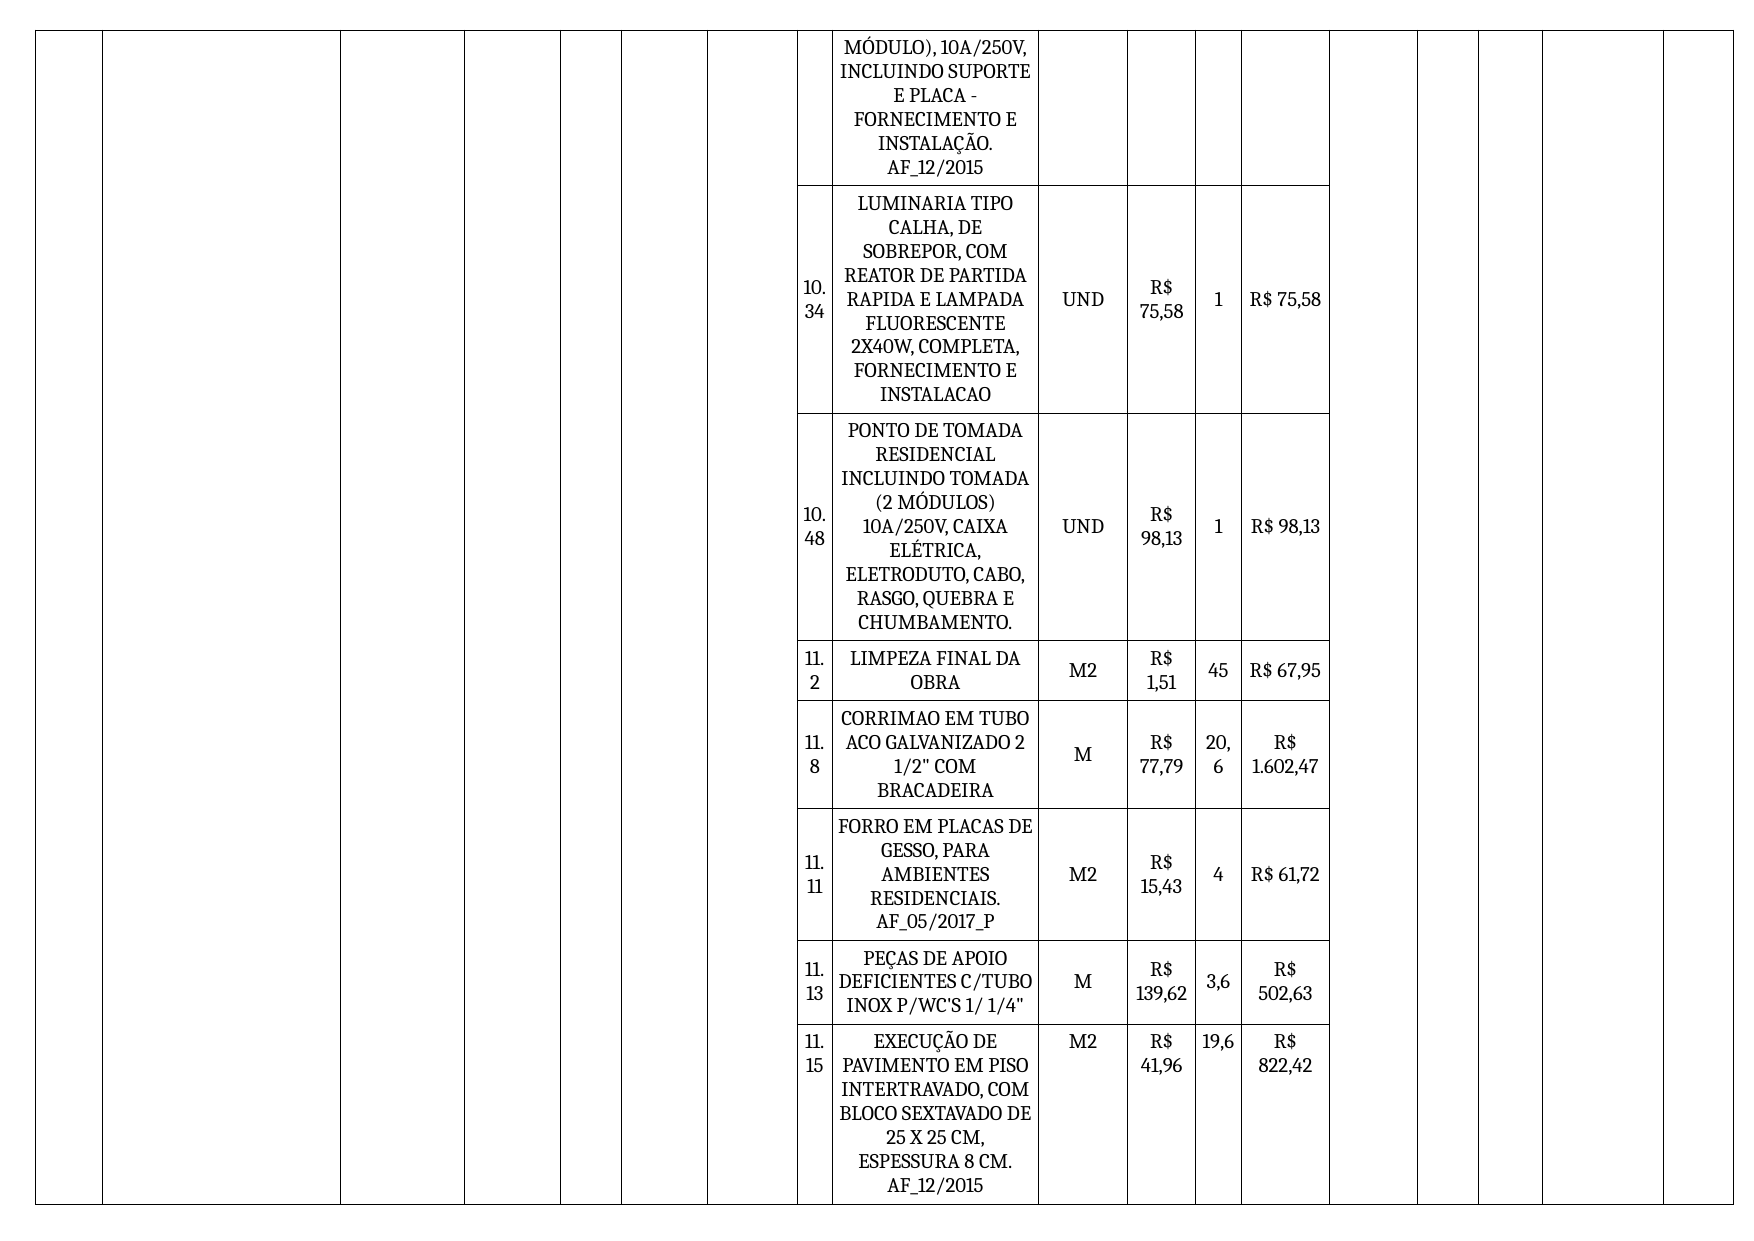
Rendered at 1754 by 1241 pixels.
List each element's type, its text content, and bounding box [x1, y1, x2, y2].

table_cell R$ 61,72 [1242, 809, 1329, 940]
table_cell 19,6 [1196, 1025, 1241, 1203]
table_cell R$ 75,58 [1128, 186, 1195, 413]
table_cell 11.2 [798, 641, 832, 700]
table_cell 1 [1196, 186, 1241, 413]
table_cell R$ 98,13 [1242, 414, 1329, 640]
table_cell 10.34 [798, 186, 832, 413]
table_cell 20,6 [1196, 701, 1241, 808]
table_cell [1128, 31, 1195, 185]
table_cell R$ 75,58 [1242, 186, 1329, 413]
table_cell 10.48 [798, 414, 832, 640]
table_cell R$ 77,79 [1128, 701, 1195, 808]
table_cell R$ 98,13 [1128, 414, 1195, 640]
table_cell 3,6 [1196, 941, 1241, 1024]
table_cell 11.11 [798, 809, 832, 940]
table_cell [1664, 31, 1733, 1203]
table_cell [36, 31, 102, 1203]
table_cell 11.8 [798, 701, 832, 808]
table_cell R$ 1.602,47 [1242, 701, 1329, 808]
table_cell CORRIMAO EM TUBO ACO GALVANIZADO 2 1/2" COM BRACADEIRA [833, 701, 1038, 808]
table_cell EXECUÇÃO DE PAVIMENTO EM PISO INTERTRAVADO, COM BLOCO SEXTAVADO DE 25 X 25 CM, ESPESSURA 8 CM. AF_12/2015 [833, 1025, 1038, 1203]
table_cell [103, 31, 340, 1203]
table_cell [1418, 31, 1478, 1203]
table_cell [1039, 31, 1127, 185]
table_cell [465, 31, 560, 1203]
table_cell PONTO DE TOMADA RESIDENCIAL INCLUINDO TOMADA (2 MÓDULOS) 10A/250V, CAIXA ELÉTRICA, ELETRODUTO, CABO, RASGO, QUEBRA E CHUMBAMENTO. [833, 414, 1038, 640]
table_cell R$ 822,42 [1242, 1025, 1329, 1203]
table_cell FORRO EM PLACAS DE GESSO, PARA AMBIENTES RESIDENCIAIS. AF_05/2017_P [833, 809, 1038, 940]
table_cell [1196, 31, 1241, 185]
table_cell 11.15 [798, 1025, 832, 1203]
table_cell [622, 31, 707, 1203]
table_cell M2 [1039, 1025, 1127, 1203]
table_cell [1242, 31, 1329, 185]
table_cell R$ 15,43 [1128, 809, 1195, 940]
table_cell UND [1039, 414, 1127, 640]
table_cell [1479, 31, 1542, 1203]
table_cell R$ 41,96 [1128, 1025, 1195, 1203]
table_cell PEÇAS DE APOIO DEFICIENTES C/TUBO INOX P/WC'S 1/ 1/4" [833, 941, 1038, 1024]
table_cell [1330, 31, 1417, 1203]
table_cell M2 [1039, 809, 1127, 940]
table_cell [561, 31, 621, 1203]
table_cell LUMINARIA TIPO CALHA, DE SOBREPOR, COM REATOR DE PARTIDA RAPIDA E LAMPADA FLUORESCENTE 2X40W, COMPLETA, FORNECIMENTO E INSTALACAO [833, 186, 1038, 413]
table_cell 45 [1196, 641, 1241, 700]
table_cell [341, 31, 464, 1203]
table_cell [798, 31, 832, 185]
table_cell [708, 31, 797, 1203]
table_cell [1543, 31, 1663, 1203]
table_cell R$ 502,63 [1242, 941, 1329, 1024]
table_cell M [1039, 701, 1127, 808]
table_cell M2 [1039, 641, 1127, 700]
table_cell 1 [1196, 414, 1241, 640]
table_cell 4 [1196, 809, 1241, 940]
table_cell UND [1039, 186, 1127, 413]
table_cell MÓDULO), 10A/250V, INCLUINDO SUPORTE E PLACA - FORNECIMENTO E INSTALAÇÃO. AF_12/2015 [833, 31, 1038, 185]
table_cell R$ 67,95 [1242, 641, 1329, 700]
table_cell R$ 1,51 [1128, 641, 1195, 700]
table_cell LIMPEZA FINAL DA OBRA [833, 641, 1038, 700]
table_cell M [1039, 941, 1127, 1024]
table_cell R$ 139,62 [1128, 941, 1195, 1024]
table_cell 11.13 [798, 941, 832, 1024]
